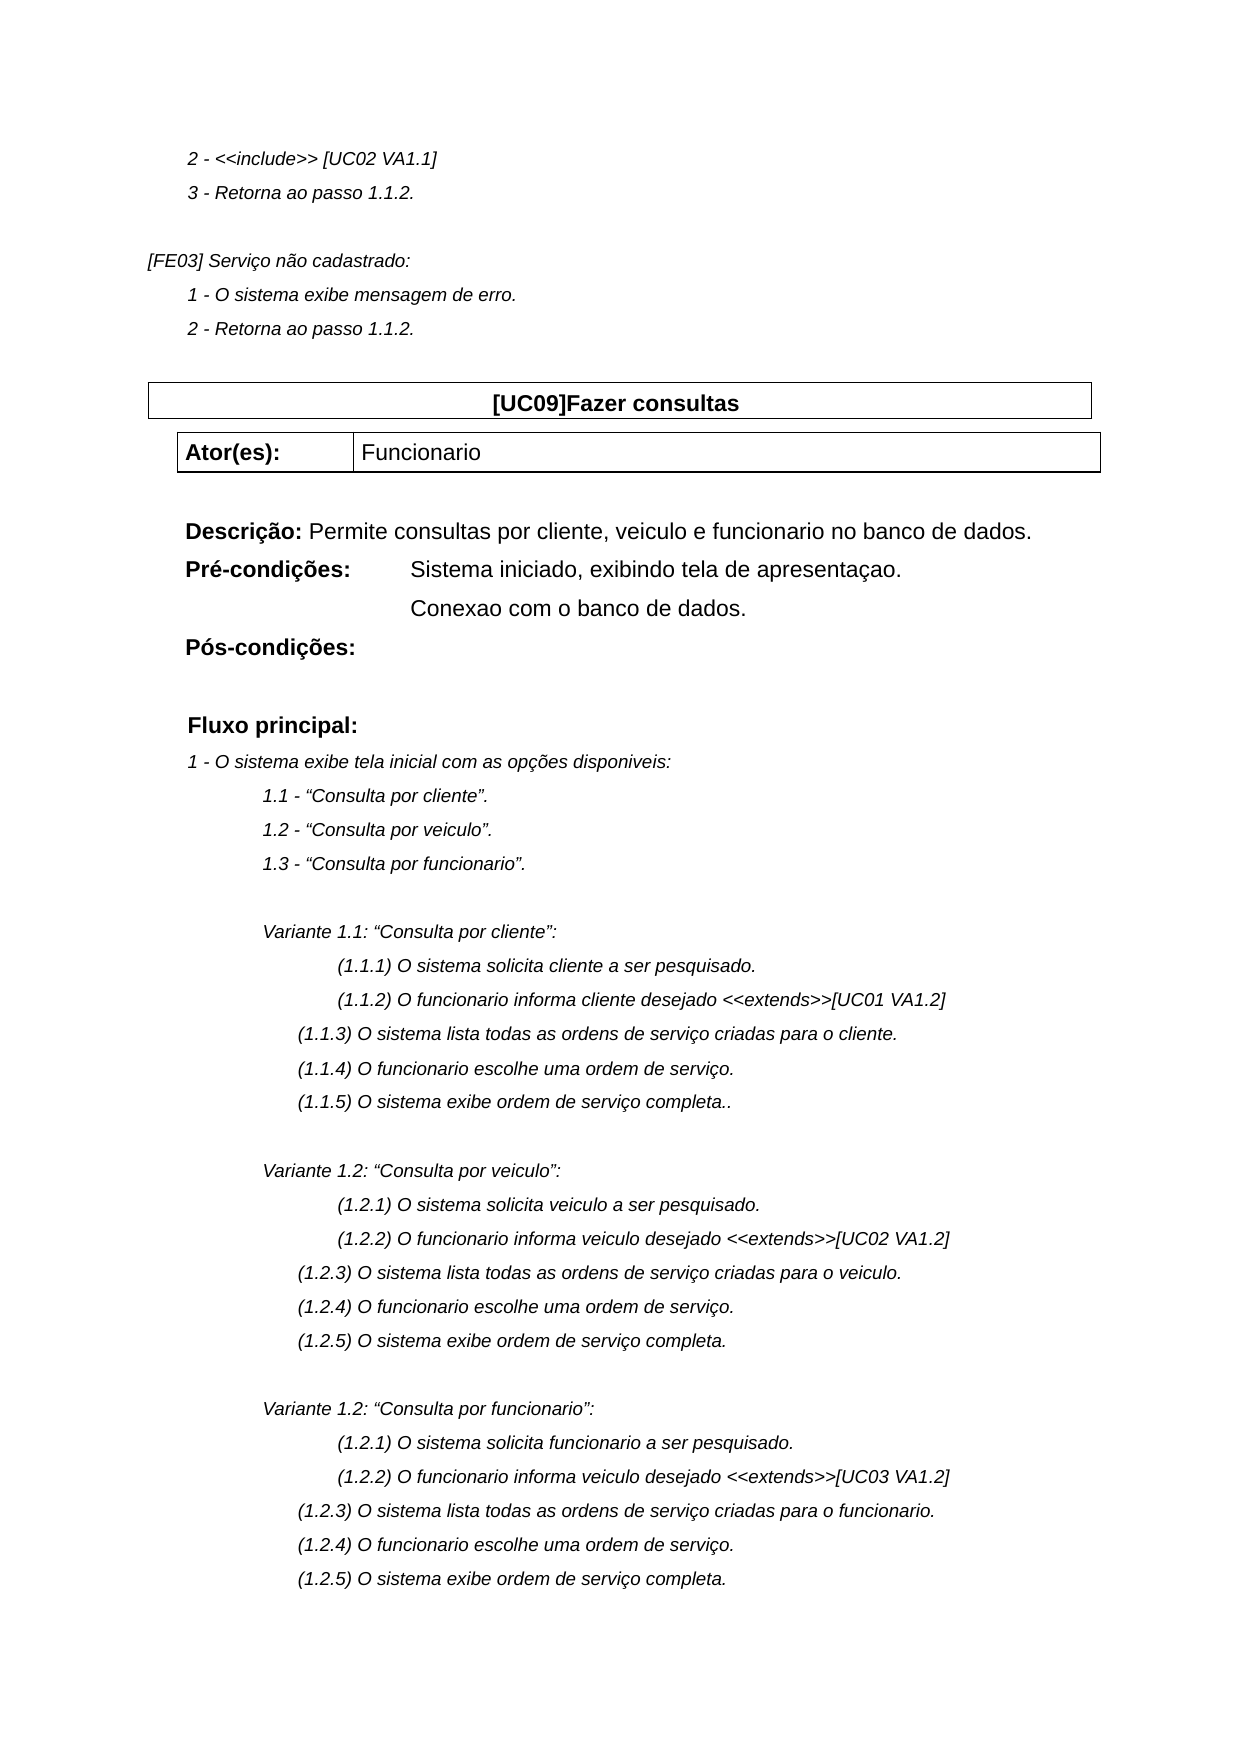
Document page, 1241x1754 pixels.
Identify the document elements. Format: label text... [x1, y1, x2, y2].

text 3 - Retorna ao passo 1.1.2. [187, 182, 1092, 203]
text (1.2.4) O funcionario escolhe uma ordem de serviço. [148, 1296, 1092, 1317]
text 1.3 - “Consulta por funcionario”. [187, 853, 1092, 874]
text (1.2.3) O sistema lista todas as ordens de serviço criadas para o funcionario. [148, 1500, 1092, 1522]
text 1 - O sistema exibe tela inicial com as opções disponiveis: [187, 751, 1092, 772]
text (1.2.5) O sistema exibe ordem de serviço completa. [148, 1330, 1092, 1351]
text (1.1.3) O sistema lista todas as ordens de serviço criadas para o cliente. [148, 1023, 1092, 1045]
text 1 - O sistema exibe mensagem de erro. [187, 284, 1092, 306]
table_header Ator(es): [178, 433, 353, 471]
table_header Funcionario [354, 433, 1100, 471]
text 1.2 - “Consulta por veiculo”. [187, 819, 1092, 840]
text (1.1.2) O funcionario informa cliente desejado <<extends>>[UC01 VA1.2] [187, 989, 1092, 1011]
text Variante 1.1: “Consulta por cliente”: [187, 921, 1092, 943]
text (1.2.5) O sistema exibe ordem de serviço completa. [148, 1568, 1092, 1590]
text [UC09]Fazer consultas [149, 383, 1091, 418]
text Conexao com o banco de dados. [185, 595, 1092, 622]
text Pós-condições: [185, 634, 1092, 661]
text (1.2.4) O funcionario escolhe uma ordem de serviço. [148, 1534, 1092, 1556]
text (1.2.3) O sistema lista todas as ordens de serviço criadas para o veiculo. [148, 1262, 1092, 1283]
text (1.1.4) O funcionario escolhe uma ordem de serviço. [148, 1057, 1092, 1079]
text Variante 1.2: “Consulta por veiculo”: [187, 1159, 1092, 1181]
text [FE03] Serviço não cadastrado: [148, 250, 1092, 271]
text (1.2.1) O sistema solicita funcionario a ser pesquisado. [187, 1432, 1092, 1453]
text Descrição: Permite consultas por cliente, veiculo e funcionario no banco de dados. [185, 518, 1092, 544]
text Fluxo principal: [187, 712, 1092, 738]
text Variante 1.2: “Consulta por funcionario”: [187, 1398, 1092, 1419]
text 1.1 - “Consulta por cliente”. [187, 785, 1092, 806]
text Pré-condições: Sistema iniciado, exibindo tela de apresentaçao. [185, 556, 1092, 583]
text (1.2.1) O sistema solicita veiculo a ser pesquisado. [187, 1193, 1092, 1215]
text (1.2.2) O funcionario informa veiculo desejado <<extends>>[UC03 VA1.2] [187, 1466, 1092, 1488]
text 2 - <<include>> [UC02 VA1.1] [187, 148, 1092, 169]
text 2 - Retorna ao passo 1.1.2. [187, 318, 1092, 339]
text (1.2.2) O funcionario informa veiculo desejado <<extends>>[UC02 VA1.2] [187, 1228, 1092, 1249]
text (1.1.1) O sistema solicita cliente a ser pesquisado. [187, 955, 1092, 977]
text (1.1.5) O sistema exibe ordem de serviço completa.. [148, 1091, 1092, 1113]
